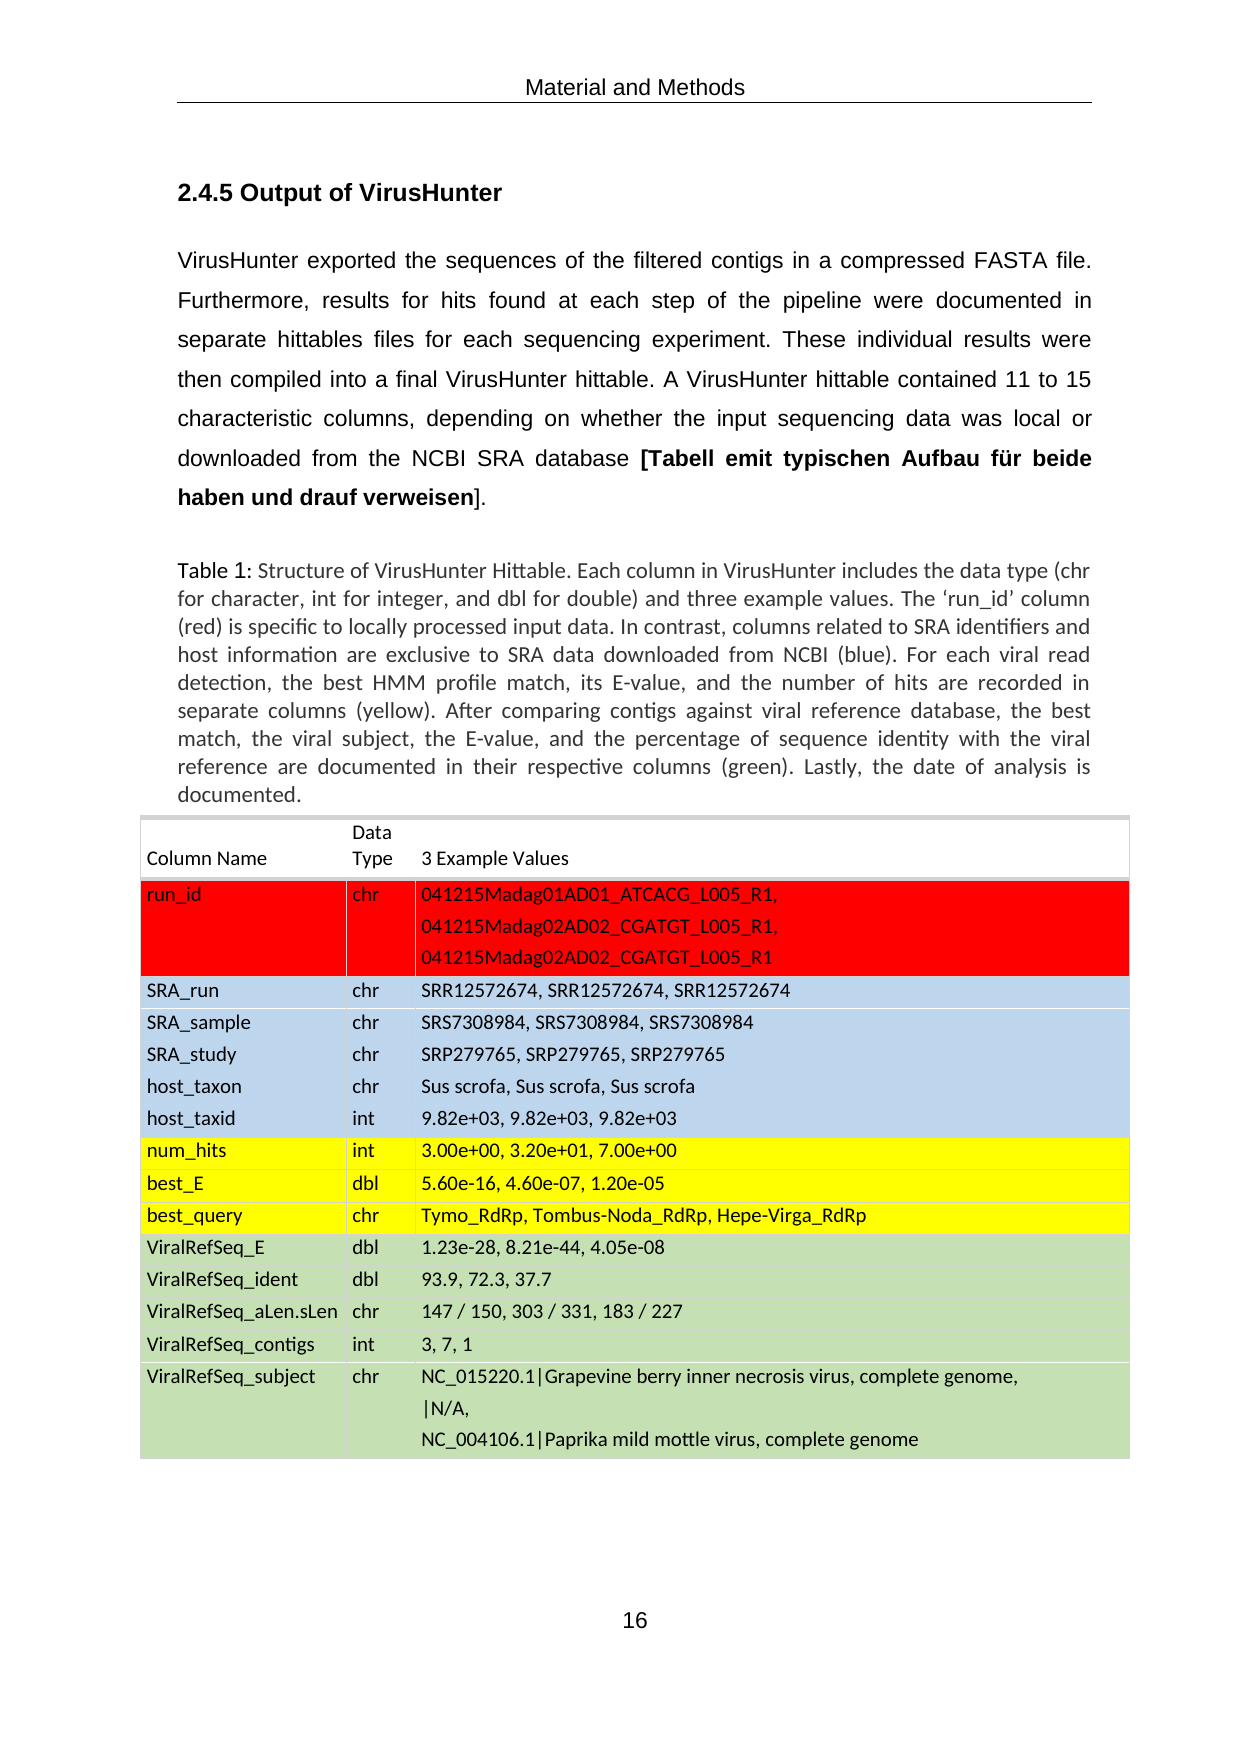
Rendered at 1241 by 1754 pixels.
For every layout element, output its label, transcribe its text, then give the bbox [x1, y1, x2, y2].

table_cell 1.23e-28, 8.21e-44, 4.05e-08 [416, 1235, 1129, 1266]
table_cell int [347, 1138, 415, 1169]
table_cell chr [347, 977, 415, 1008]
table_cell host_taxon [141, 1074, 346, 1105]
table_cell 3, 7, 1 [416, 1331, 1129, 1362]
table_cell chr [347, 1010, 415, 1041]
text VirusHunter exported the sequences of the filtered contigs in a compressed FASTA file. Furthermore, results for hits found at each step of the pipeline were documented in separate hittables files for each sequencing experiment. These individual results were then compiled into a final VirusHunter hittable. A VirusHunter hittable contained 11 to 15 characteristic columns, depending on whether the input sequencing data was local or downloaded from the NCBI SRA database [Tabell emit typischen Aufbau für beide haben und drauf verweisen]. [177, 247, 1092, 511]
table_cell int [347, 1106, 415, 1137]
table_cell dbl [347, 1170, 415, 1202]
table_cell chr [347, 881, 415, 976]
table_cell NC_015220.1|Grapevine berry inner necrosis virus, complete genome, |N/A, NC_004106.1|Paprika mild mottle virus, complete genome [416, 1364, 1129, 1458]
table_cell chr [347, 1364, 415, 1458]
table_cell chr [347, 1203, 415, 1234]
table_cell best_query [141, 1203, 346, 1234]
table_cell dbl [347, 1235, 415, 1266]
text Table 1: Structure of VirusHunter Hittable. Each column in VirusHunter includes the data type (chr for character, int for integer, and dbl for double) and three example values. The ‘run_id’ column (red) is specific to locally processed input data. In contrast, columns related to SRA identifiers and host information are exclusive to SRA data downloaded from NCBI (blue). For each viral read detection, the best HMM profile match, its E-value, and the number of hits are recorded in separate columns (yellow). After comparing contigs against viral reference database, the best match, the viral subject, the E-value, and the percentage of sequence identity with the viral reference are documented in their respective columns (green). Lastly, the date of analysis is documented. [177, 556, 1092, 808]
table_cell dbl [347, 1267, 415, 1298]
table_cell SRP279765, SRP279765, SRP279765 [416, 1042, 1129, 1073]
table_cell best_E [141, 1170, 346, 1202]
table_cell ViralRefSeq_contigs [141, 1331, 346, 1362]
table_cell int [347, 1331, 415, 1362]
table_cell SRR12572674, SRR12572674, SRR12572674 [416, 977, 1129, 1008]
table_cell 5.60e-16, 4.60e-07, 1.20e-05 [416, 1170, 1129, 1202]
table_cell ViralRefSeq_E [141, 1235, 346, 1266]
table_cell run_id [141, 881, 346, 976]
table_cell chr [347, 1299, 415, 1330]
subtitle 2.4.5 Output of VirusHunter [177, 178, 1092, 207]
table_cell SRA_sample [141, 1010, 346, 1041]
table_cell SRA_study [141, 1042, 346, 1073]
table_cell num_hits [141, 1138, 346, 1169]
table_cell chr [347, 1074, 415, 1105]
table_cell Tymo_RdRp, Tombus-Noda_RdRp, Hepe-Virga_RdRp [416, 1203, 1129, 1234]
table_cell 93.9, 72.3, 37.7 [416, 1267, 1129, 1298]
table_header Column Name [141, 820, 346, 877]
table_cell host_taxid [141, 1106, 346, 1137]
table_cell Sus scrofa, Sus scrofa, Sus scrofa [416, 1074, 1129, 1105]
table_cell SRA_run [141, 977, 346, 1008]
table_header 3 Example Values [415, 820, 1129, 877]
table_cell 9.82e+03, 9.82e+03, 9.82e+03 [416, 1106, 1129, 1137]
table_cell SRS7308984, SRS7308984, SRS7308984 [416, 1010, 1129, 1041]
table_header Data Type [346, 820, 415, 877]
table_cell ViralRefSeq_ident [141, 1267, 346, 1298]
table_cell chr [347, 1042, 415, 1073]
table_cell 3.00e+00, 3.20e+01, 7.00e+00 [416, 1138, 1129, 1169]
table_cell ViralRefSeq_subject [141, 1364, 346, 1458]
table_cell 041215Madag01AD01_ATCACG_L005_R1, 041215Madag02AD02_CGATGT_L005_R1, 041215Madag02AD02_CGATGT_L005_R1 [416, 881, 1129, 976]
table_cell 147 / 150, 303 / 331, 183 / 227 [416, 1299, 1129, 1330]
table_cell ViralRefSeq_aLen.sLen [141, 1299, 346, 1330]
